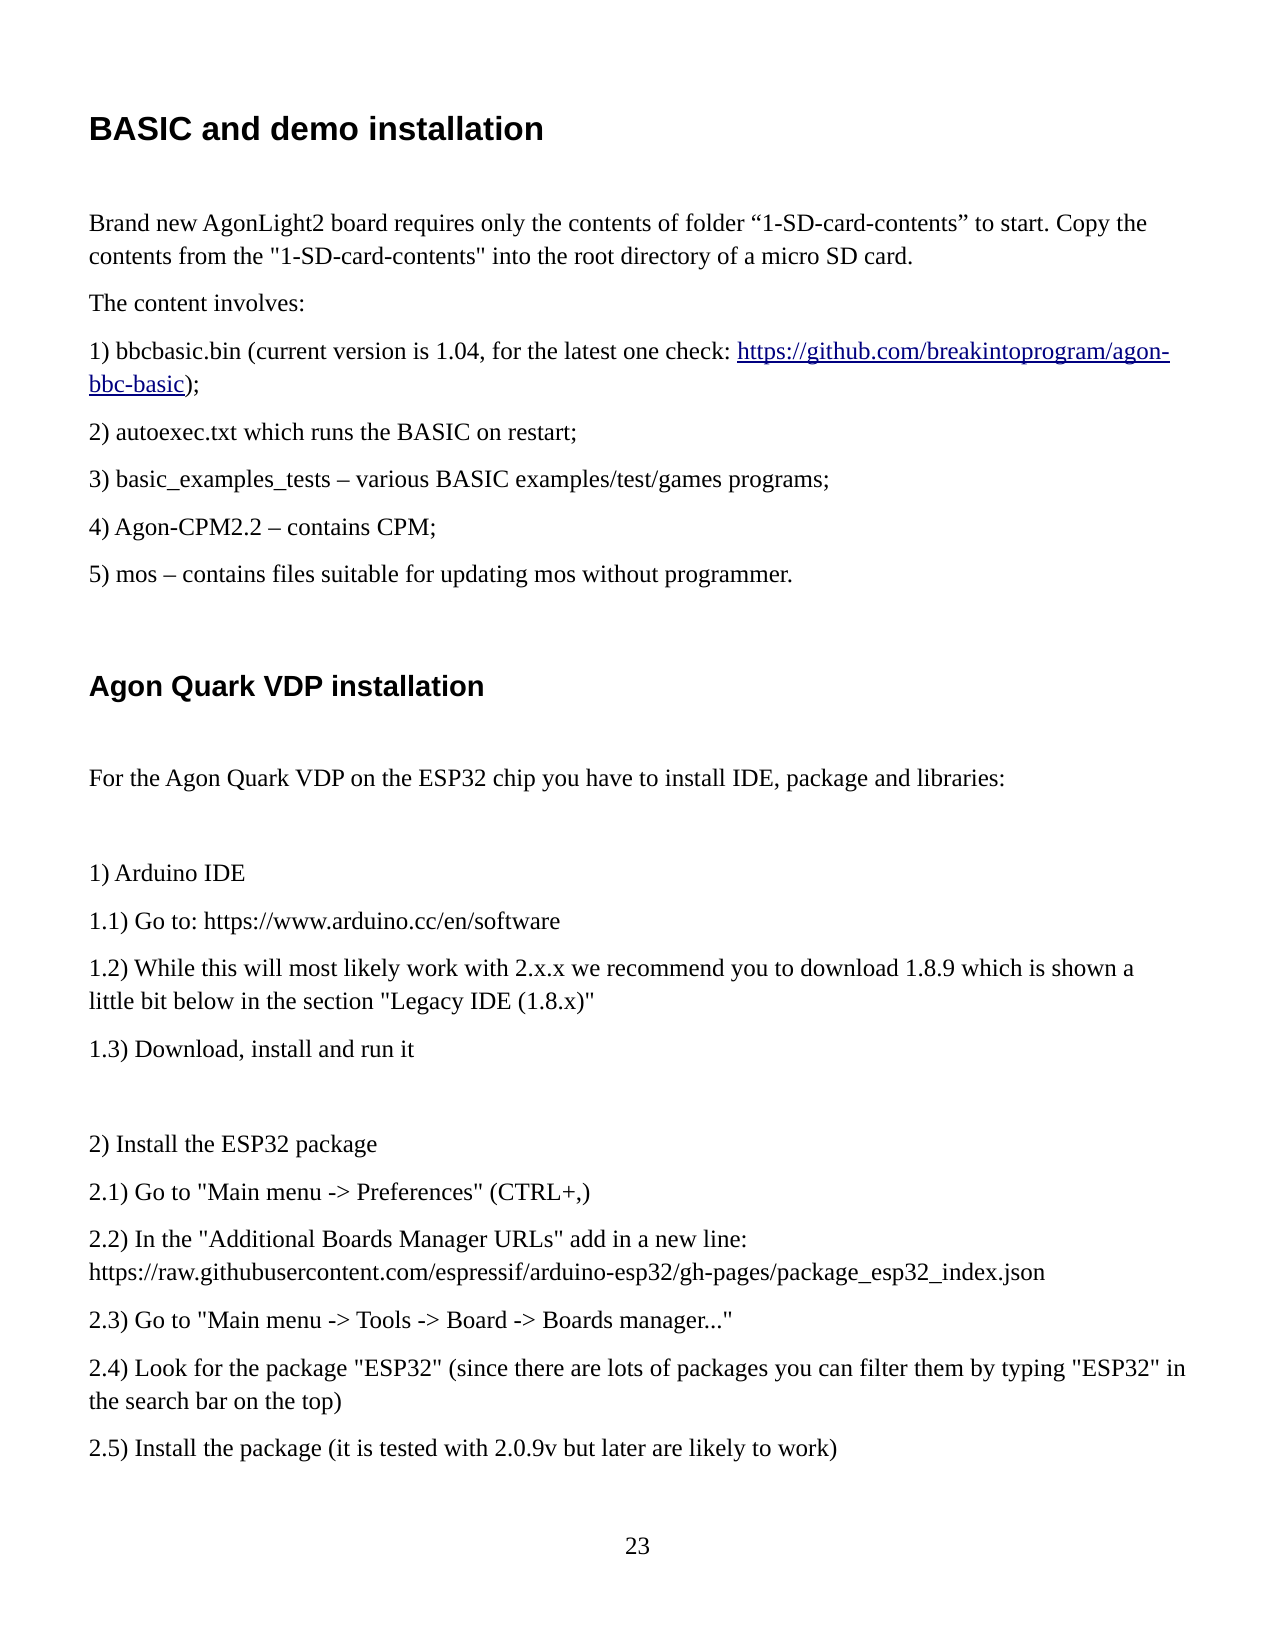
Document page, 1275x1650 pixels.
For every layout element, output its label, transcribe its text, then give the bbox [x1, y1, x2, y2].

subtitle BASIC and demo installation [88, 109, 1186, 148]
text For the Agon Quark VDP on the ESP32 chip you have to install IDE, package and libraries: [88, 763, 1186, 792]
text 2.3) Go to "Main menu -> Tools -> Board -> Boards manager..." [88, 1305, 1186, 1334]
text 2) autoexec.txt which runs the BASIC on restart; [88, 417, 1186, 446]
text 2.4) Look for the package "ESP32" (since there are lots of packages you can filter them by typing "ESP32" in the search bar on the top) [88, 1353, 1186, 1414]
text 1) bbcbasic.bin (current version is 1.04, for the latest one check: https://github.com/breakintoprogram/agon-bbc-basic); [88, 336, 1186, 398]
text 2.1) Go to "Main menu -> Preferences" (CTRL+,) [88, 1177, 1186, 1206]
text 1) Arduino IDE [88, 858, 1186, 887]
subtitle Agon Quark VDP installation [88, 669, 1186, 703]
text 1.1) Go to: https://www.arduino.cc/en/software [88, 906, 1186, 934]
text 4) Agon-CPM2.2 – contains CPM; [88, 512, 1186, 541]
text 5) mos – contains files suitable for updating mos without programmer. [88, 559, 1186, 588]
text 1.2) While this will most likely work with 2.x.x we recommend you to download 1.8.9 which is shown a little bit below in the section "Legacy IDE (1.8.x)" [88, 953, 1186, 1015]
text 2.5) Install the package (it is tested with 2.0.9v but later are likely to work) [88, 1433, 1186, 1462]
text 1.3) Download, install and run it [88, 1034, 1186, 1063]
text 2.2) In the "Additional Boards Manager URLs" add in a new line: https://raw.githubusercontent.com/espressif/arduino-esp32/gh-pages/package_esp32_index.json [88, 1224, 1186, 1286]
text The content involves: [88, 288, 1186, 317]
text 3) basic_examples_tests – various BASIC examples/test/games programs; [88, 464, 1186, 493]
text 2) Install the ESP32 package [88, 1129, 1186, 1158]
text Brand new AgonLight2 board requires only the contents of folder “1-SD-card-contents” to start. Copy the contents from the "1-SD-card-contents" into the root directory of a micro SD card. [88, 208, 1186, 270]
